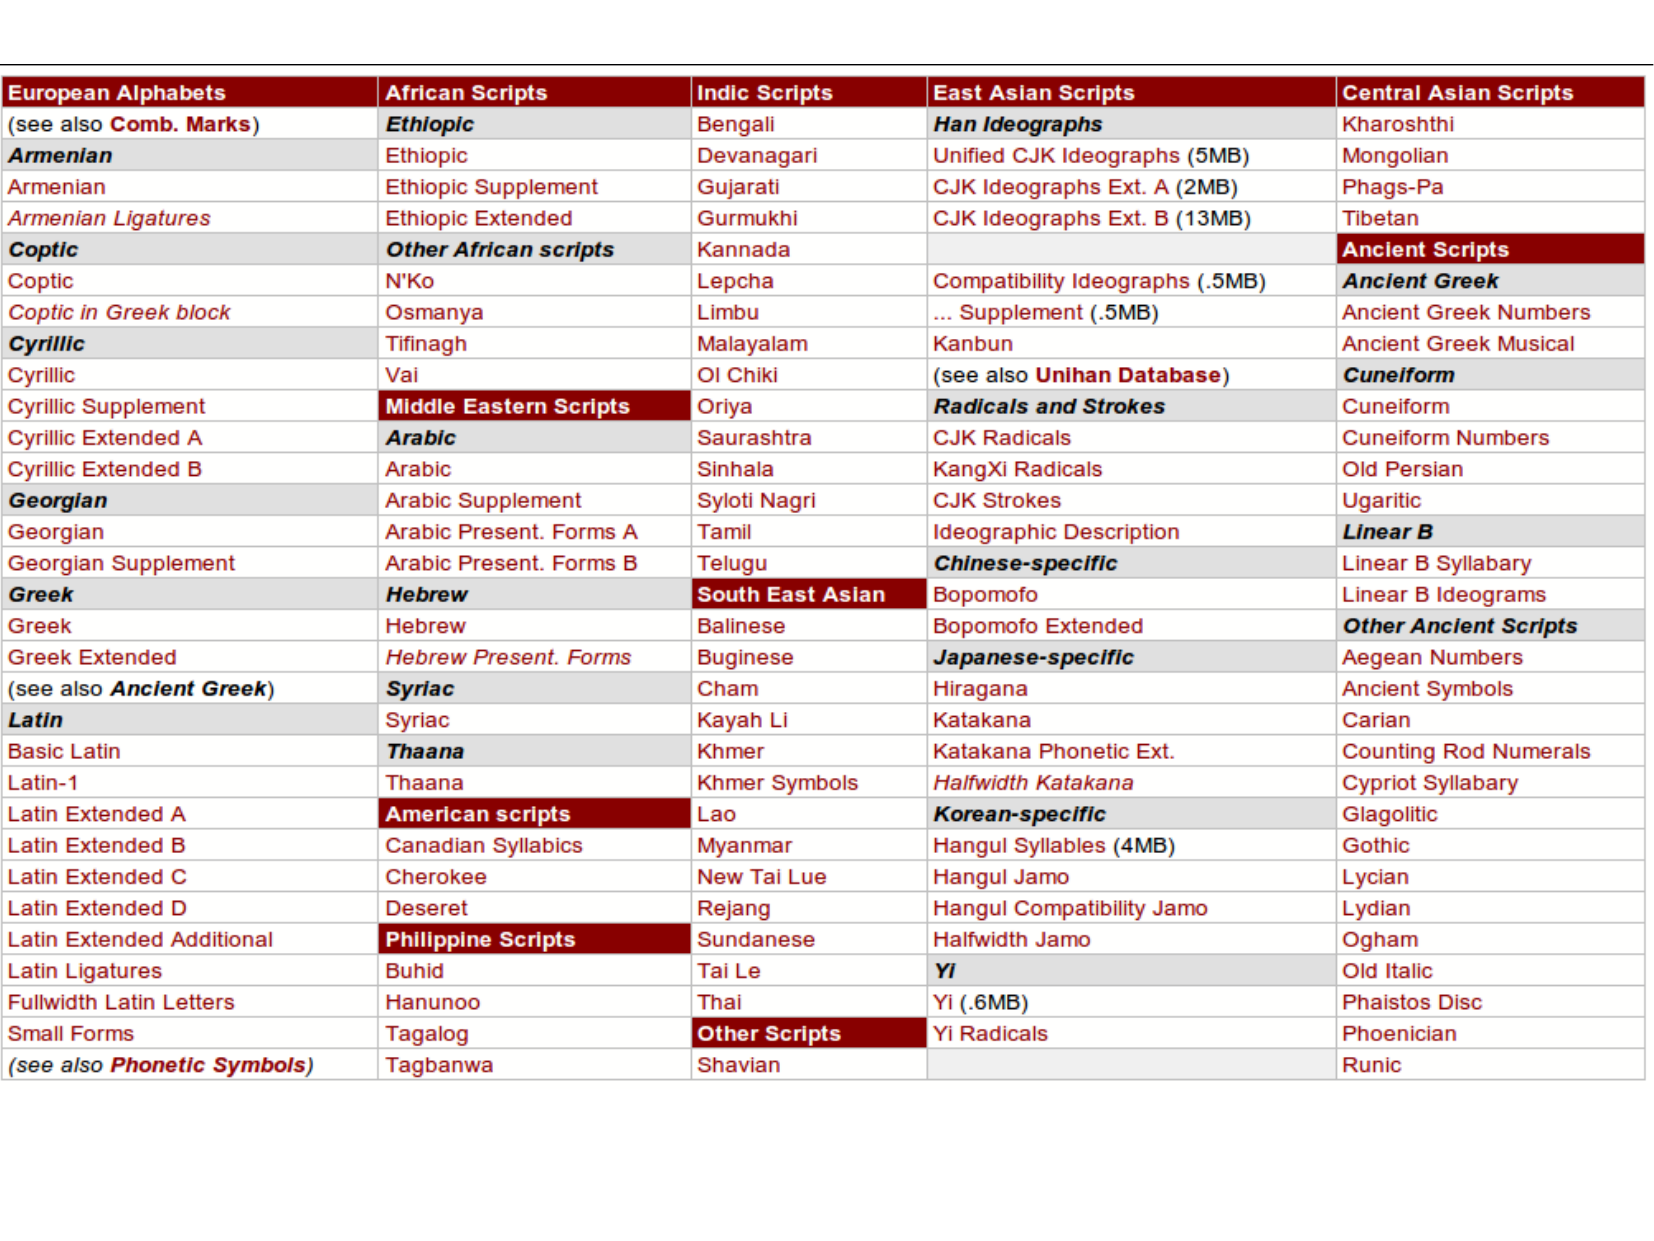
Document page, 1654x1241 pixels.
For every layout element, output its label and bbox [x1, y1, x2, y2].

picture [0, 64, 1654, 1089]
